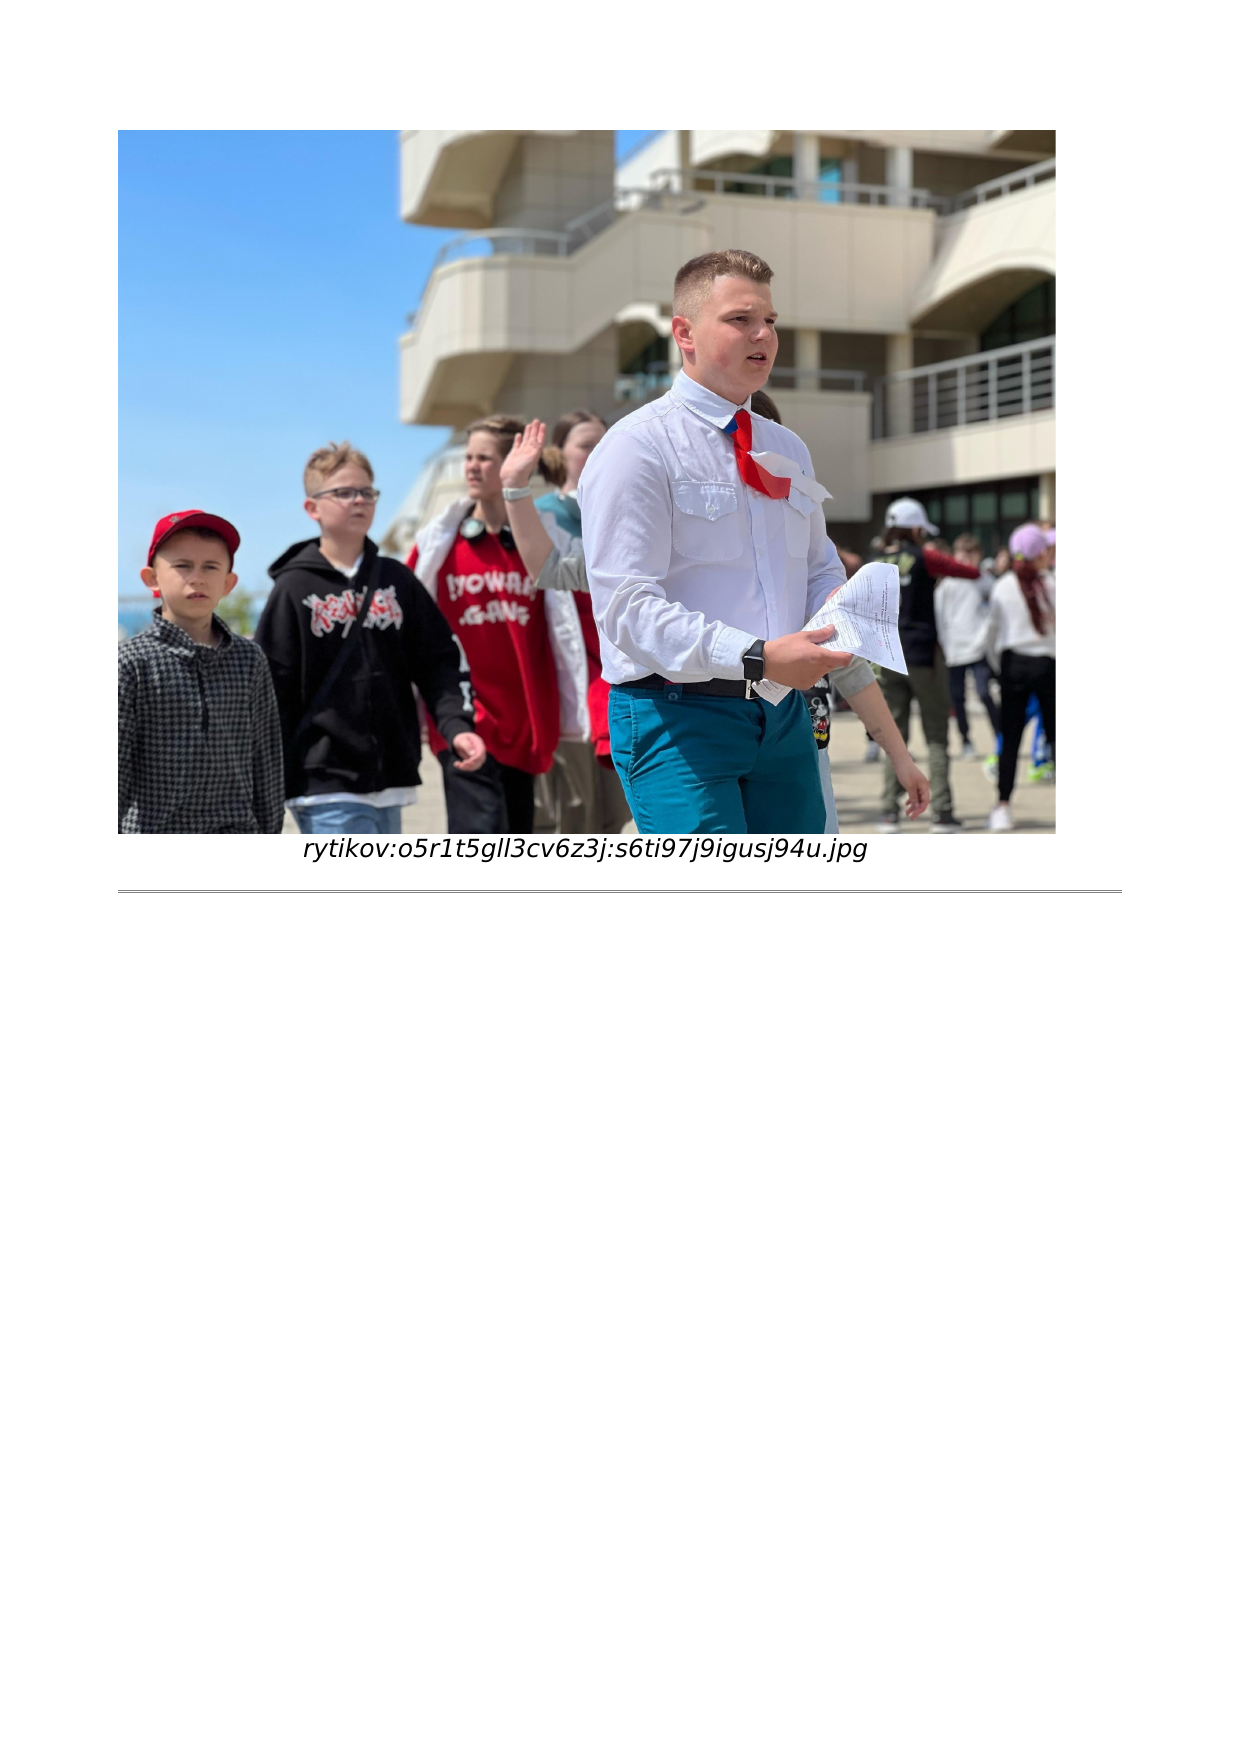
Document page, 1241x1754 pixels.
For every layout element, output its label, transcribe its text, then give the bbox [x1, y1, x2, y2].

picture [636, 767, 647, 775]
picture [772, 723, 780, 733]
text rytikov:o5r1t5gll3cv6z3j:s6ti97j9igusj94u.jpg [118, 834, 1056, 863]
picture [625, 714, 633, 719]
picture [793, 709, 799, 718]
picture [688, 740, 699, 757]
picture [738, 775, 768, 834]
picture [769, 710, 778, 723]
picture [118, 130, 1056, 834]
